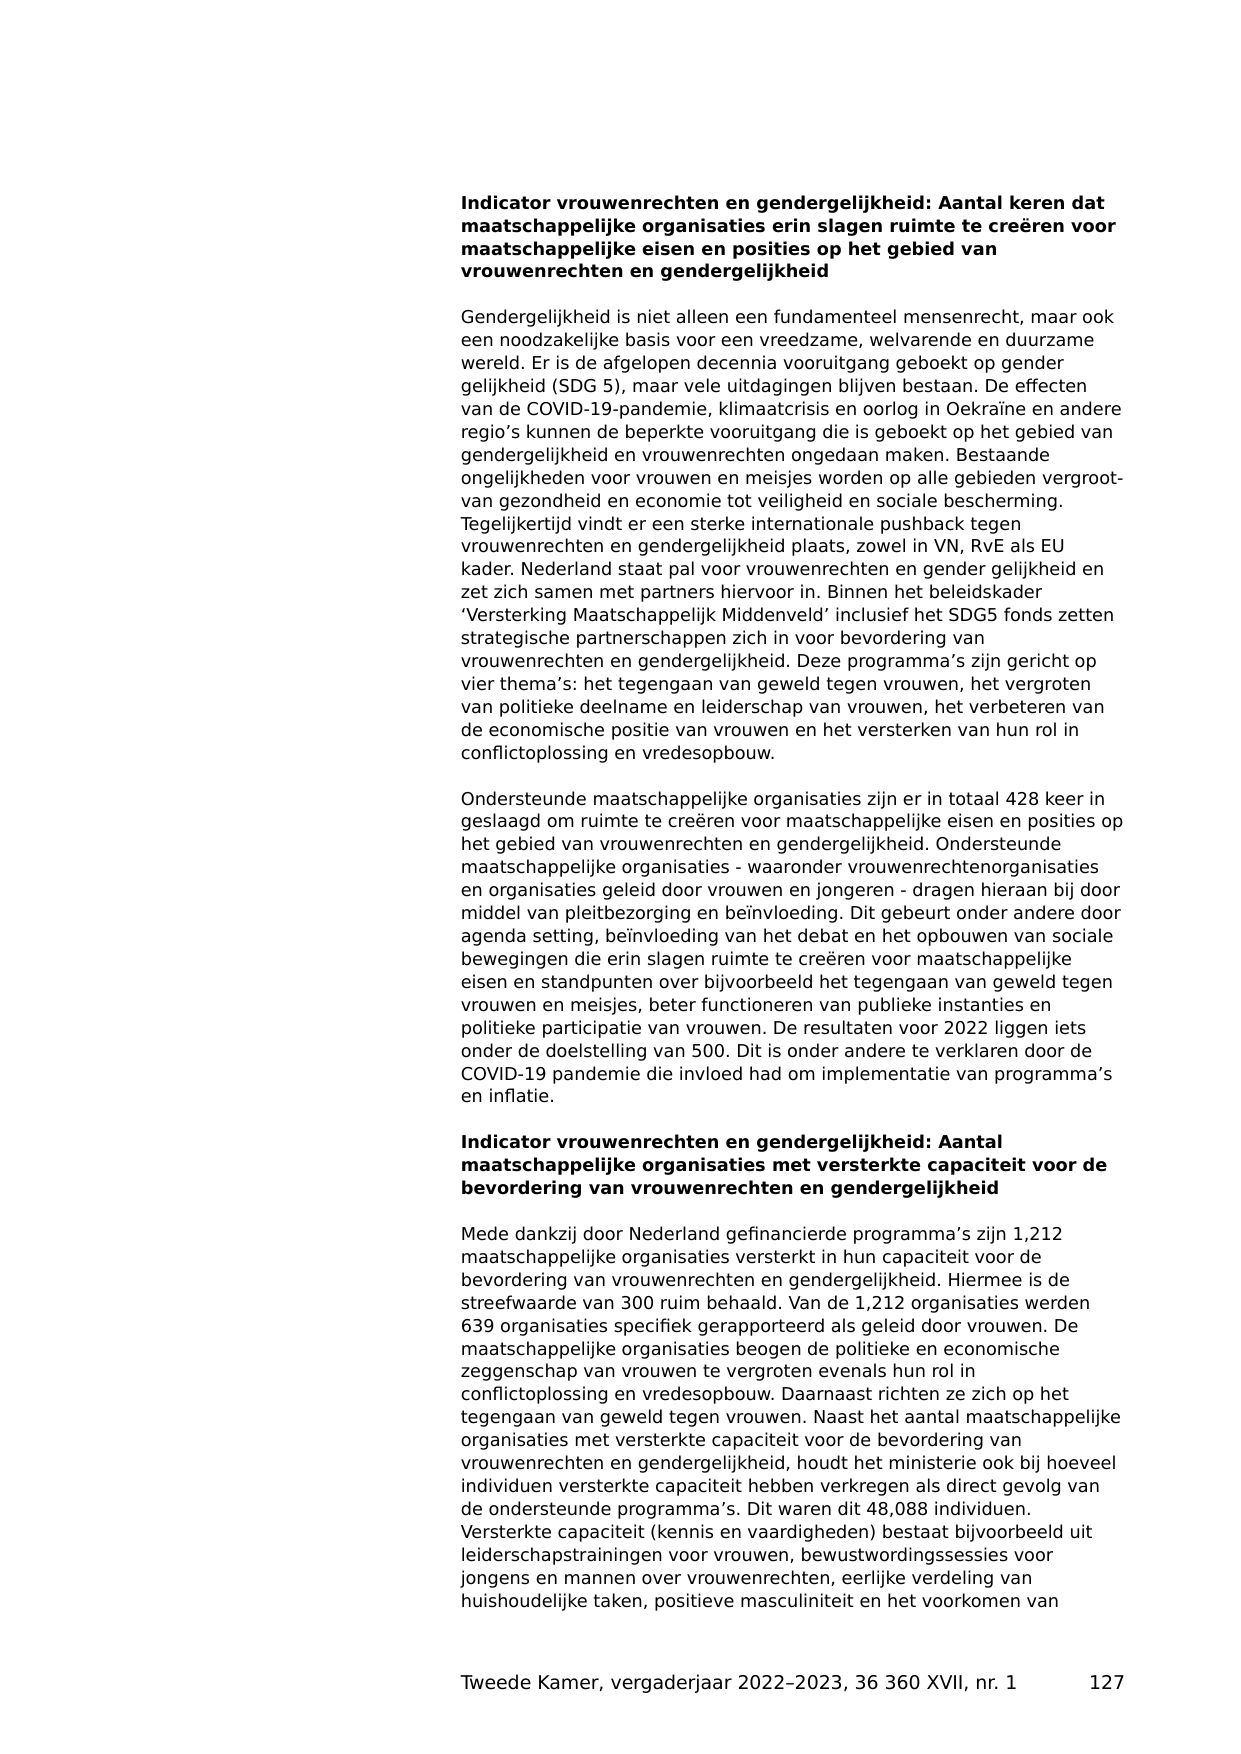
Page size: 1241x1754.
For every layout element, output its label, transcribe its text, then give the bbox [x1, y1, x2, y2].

text Indicator vrouwenrechten en gendergelijkheid: Aantal maatschappelijke organisaties met versterkte capaciteit voor de bevordering van vrouwenrechten en gendergelijkheid [461, 1130, 1125, 1199]
text Ondersteunde maatschappelijke organisaties zijn er in totaal 428 keer in geslaagd om ruimte te creëren voor maatschappelijke eisen en posities op het gebied van vrouwenrechten en gendergelijkheid. Ondersteunde maatschappelijke organisaties - waaronder vrouwenrechtenorganisaties en organisaties geleid door vrouwen en jongeren - dragen hieraan bij door middel van pleitbezorging en beïnvloeding. Dit gebeurt onder andere door agenda setting, beïnvloeding van het debat en het opbouwen van sociale bewegingen die erin slagen ruimte te creëren voor maatschappelijke eisen en standpunten over bijvoorbeeld het tegengaan van geweld tegen vrouwen en meisjes, beter functioneren van publieke instanties en politieke participatie van vrouwen. De resultaten voor 2022 liggen iets onder de doelstelling van 500. Dit is onder andere te verklaren door de COVID-19 pandemie die invloed had om implementatie van programma’s en inflatie. [461, 787, 1125, 1107]
text Gendergelijkheid is niet alleen een fundamenteel mensenrecht, maar ook een noodzakelijke basis voor een vreedzame, welvarende en duurzame wereld. Er is de afgelopen decennia vooruitgang geboekt op gender gelijkheid (SDG 5), maar vele uitdagingen blijven bestaan. De effecten van de COVID-19-pandemie, klimaatcrisis en oorlog in Oekraïne en andere regio’s kunnen de beperkte vooruitgang die is geboekt op het gebied van gendergelijkheid en vrouwenrechten ongedaan maken. Bestaande ongelijkheden voor vrouwen en meisjes worden op alle gebieden vergroot- van gezondheid en economie tot veiligheid en sociale bescherming. Tegelijkertijd vindt er een sterke internationale pushback tegen vrouwenrechten en gendergelijkheid plaats, zowel in VN, RvE als EU kader. Nederland staat pal voor vrouwenrechten en gender gelijkheid en zet zich samen met partners hiervoor in. Binnen het beleidskader ‘Versterking Maatschappelijk Middenveld’ inclusief het SDG5 fonds zetten strategische partnerschappen zich in voor bevordering van vrouwenrechten en gendergelijkheid. Deze programma’s zijn gericht op vier thema’s: het tegengaan van geweld tegen vrouwen, het vergroten van politieke deelname en leiderschap van vrouwen, het verbeteren van de economische positie van vrouwen en het versterken van hun rol in conflictoplossing en vredesopbouw. [461, 305, 1125, 764]
text Indicator vrouwenrechten en gendergelijkheid: Aantal keren dat maatschappelijke organisaties erin slagen ruimte te creëren voor maatschappelijke eisen en posities op het gebied van vrouwenrechten en gendergelijkheid [461, 191, 1125, 282]
text Mede dankzij door Nederland gefinancierde programma’s zijn 1,212 maatschappelijke organisaties versterkt in hun capaciteit voor de bevordering van vrouwenrechten en gendergelijkheid. Hiermee is de streefwaarde van 300 ruim behaald. Van de 1,212 organisaties werden 639 organisaties specifiek gerapporteerd als geleid door vrouwen. De maatschappelijke organisaties beogen de politieke en economische zeggenschap van vrouwen te vergroten evenals hun rol in conflictoplossing en vredesopbouw. Daarnaast richten ze zich op het tegengaan van geweld tegen vrouwen. Naast het aantal maatschappelijke organisaties met versterkte capaciteit voor de bevordering van vrouwenrechten en gendergelijkheid, houdt het ministerie ook bij hoeveel individuen versterkte capaciteit hebben verkregen als direct gevolg van de ondersteunde programma’s. Dit waren dit 48,088 individuen. Versterkte capaciteit (kennis en vaardigheden) bestaat bijvoorbeeld uit leiderschapstrainingen voor vrouwen, bewustwordingssessies voor jongens en mannen over vrouwenrechten, eerlijke verdeling van huishoudelijke taken, positieve masculiniteit en het voorkomen van [461, 1222, 1125, 1612]
